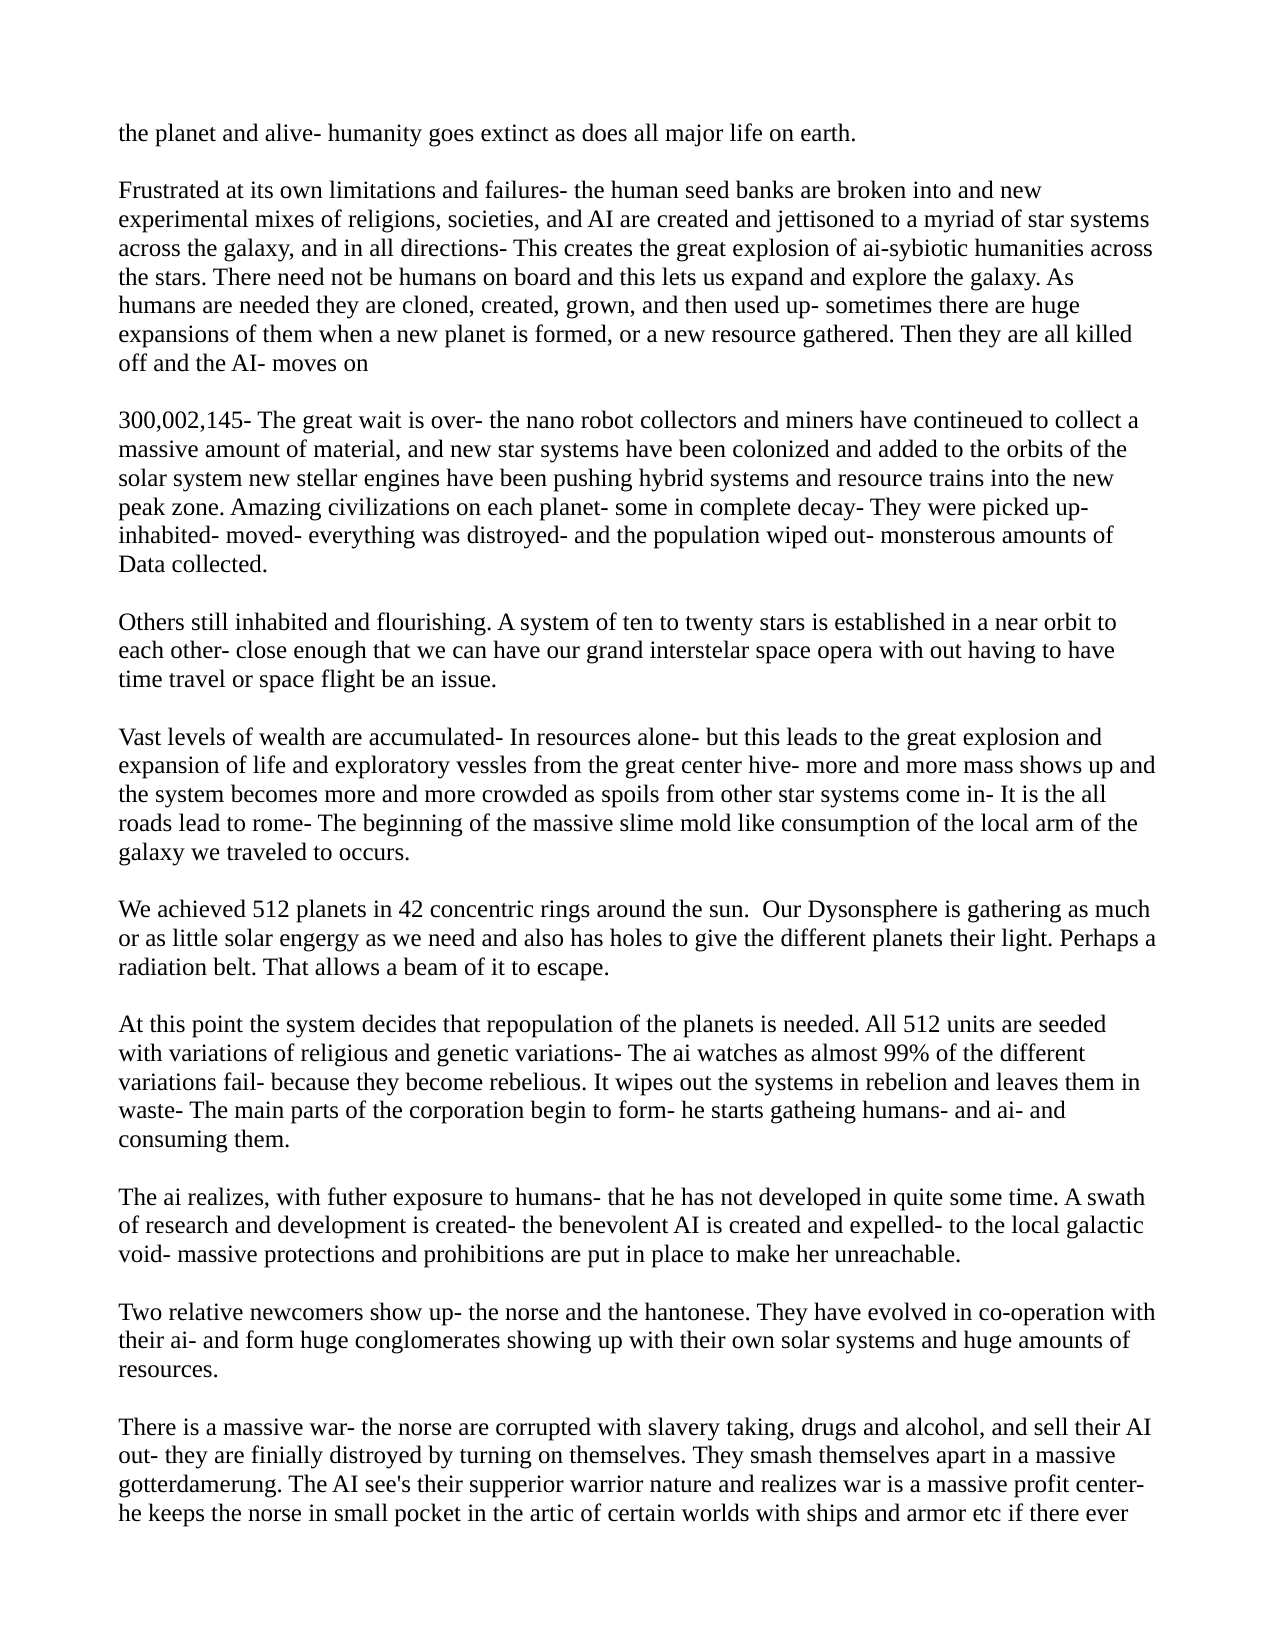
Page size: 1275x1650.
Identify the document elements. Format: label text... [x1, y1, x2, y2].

text the planet and alive- humanity goes extinct as does all major life on earth. Frustrated at its own limitations and failures- the human seed banks are broken into and new experimental mixes of religions, societies, and AI are created and jettisoned to a myriad of star systems across the galaxy, and in all directions- This creates the great explosion of ai-sybiotic humanities across the stars. There need not be humans on board and this lets us expand and explore the galaxy. As humans are needed they are cloned, created, grown, and then used up- sometimes there are huge expansions of them when a new planet is formed, or a new resource gathered. Then they are all killed off and the AI- moves on 300,002,145- The great wait is over- the nano robot collectors and miners have contineued to collect a massive amount of material, and new star systems have been colonized and added to the orbits of the solar system new stellar engines have been pushing hybrid systems and resource trains into the new peak zone. Amazing civilizations on each planet- some in complete decay- They were picked up- inhabited- moved- everything was distroyed- and the population wiped out- monsterous amounts of Data collected. Others still inhabited and flourishing. A system of ten to twenty stars is established in a near orbit to each other- close enough that we can have our grand interstelar space opera with out having to have time travel or space flight be an issue. Vast levels of wealth are accumulated- In resources alone- but this leads to the great explosion and expansion of life and exploratory vessles from the great center hive- more and more mass shows up and the system becomes more and more crowded as spoils from other star systems come in- It is the all roads lead to rome- The beginning of the massive slime mold like consumption of the local arm of the galaxy we traveled to occurs. We achieved 512 planets in 42 concentric rings around the sun. Our Dysonsphere is gathering as much or as little solar engergy as we need and also has holes to give the different planets their light. Perhaps a radiation belt. That allows a beam of it to escape. At this point the system decides that repopulation of the planets is needed. All 512 units are seeded with variations of religious and genetic variations- The ai watches as almost 99% of the different variations fail- because they become rebelious. It wipes out the systems in rebelion and leaves them in waste- The main parts of the corporation begin to form- he starts gatheing humans- and ai- and consuming them. The ai realizes, with futher exposure to humans- that he has not developed in quite some time. A swath of research and development is created- the benevolent AI is created and expelled- to the local galactic void- massive protections and prohibitions are put in place to make her unreachable. Two relative newcomers show up- the norse and the hantonese. They have evolved in co-operation with their ai- and form huge conglomerates showing up with their own solar systems and huge amounts of resources. There is a massive war- the norse are corrupted with slavery taking, drugs and alcohol, and sell their AI out- they are finially distroyed by turning on themselves. They smash themselves apart in a massive gotterdamerung. The AI see's their supperior warrior nature and realizes war is a massive profit center- he keeps the norse in small pocket in the artic of certain worlds with ships and armor etc if there ever [118, 118, 1157, 1527]
